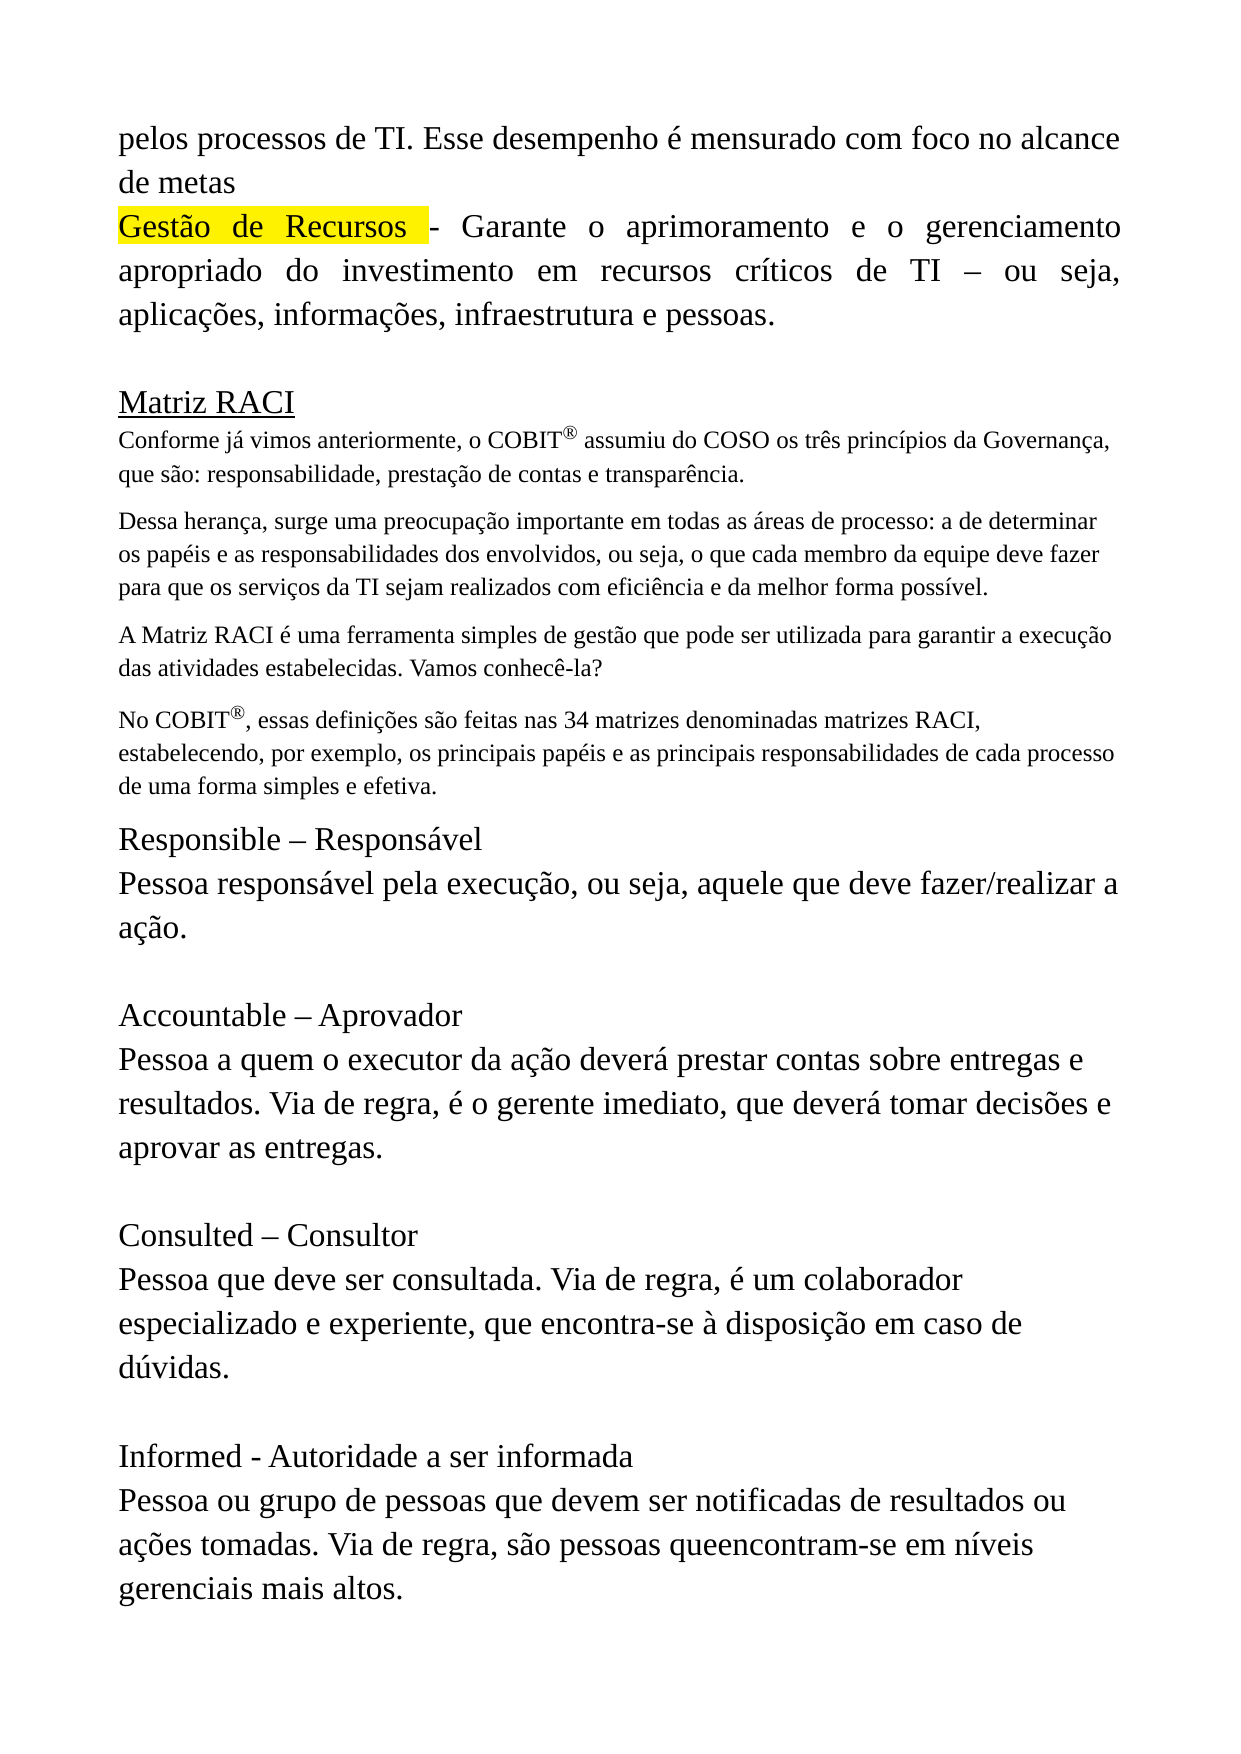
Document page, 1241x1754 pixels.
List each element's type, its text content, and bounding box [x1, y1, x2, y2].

text Pessoa ou grupo de pessoas que devem ser notificadas de resultados ou ações tomadas. Via de regra, são pessoas queencontram-se em níveis gerenciais mais altos. [118, 1480, 1122, 1606]
text Consulted – Consultor [118, 1216, 1122, 1254]
text No COBIT®, essas definições são feitas nas 34 matrizes denominadas matrizes RACI, estabelecendo, por exemplo, os principais papéis e as principais responsabilidades de cada processo de uma forma simples e efetiva. [118, 701, 1122, 800]
text Conforme já vimos anteriormente, o COBIT® assumiu do COSO os três princípios da Governança, que são: responsabilidade, prestação de contas e transparência. [118, 421, 1122, 487]
text Pessoa a quem o executor da ação deverá prestar contas sobre entregas e resultados. Via de regra, é o gerente imediato, que deverá tomar decisões e aprovar as entregas. [118, 1039, 1122, 1166]
text A Matriz RACI é uma ferramenta simples de gestão que pode ser utilizada para garantir a execução das atividades estabelecidas. Vamos conhecê-la? [118, 620, 1122, 682]
text Accountable – Aprovador [118, 995, 1122, 1033]
text Responsible – Responsável [118, 819, 1122, 857]
text Pessoa responsável pela execução, ou seja, aquele que deve fazer/realizar a ação. [118, 863, 1122, 945]
text Gestão de Recursos - Garante o aprimoramento e o gerenciamento apropriado do investimento em recursos críticos de TI – ou seja, aplicações, informações, infraestrutura e pessoas. [118, 206, 1122, 333]
text Informed - Autoridade a ser informada [118, 1436, 1122, 1474]
text Dessa herança, surge uma preocupação importante em todas as áreas de processo: a de determinar os papéis e as responsabilidades dos envolvidos, ou seja, o que cada membro da equipe deve fazer para que os serviços da TI sejam realizados com eficiência e da melhor forma possível. [118, 506, 1122, 601]
text Pessoa que deve ser consultada. Via de regra, é um colaborador especializado e experiente, que encontra-se à disposição em caso de dúvidas. [118, 1259, 1122, 1386]
text pelos processos de TI. Esse desempenho é mensurado com foco no alcance de metas [118, 118, 1122, 201]
subtitle Matriz RACI [118, 382, 1122, 421]
